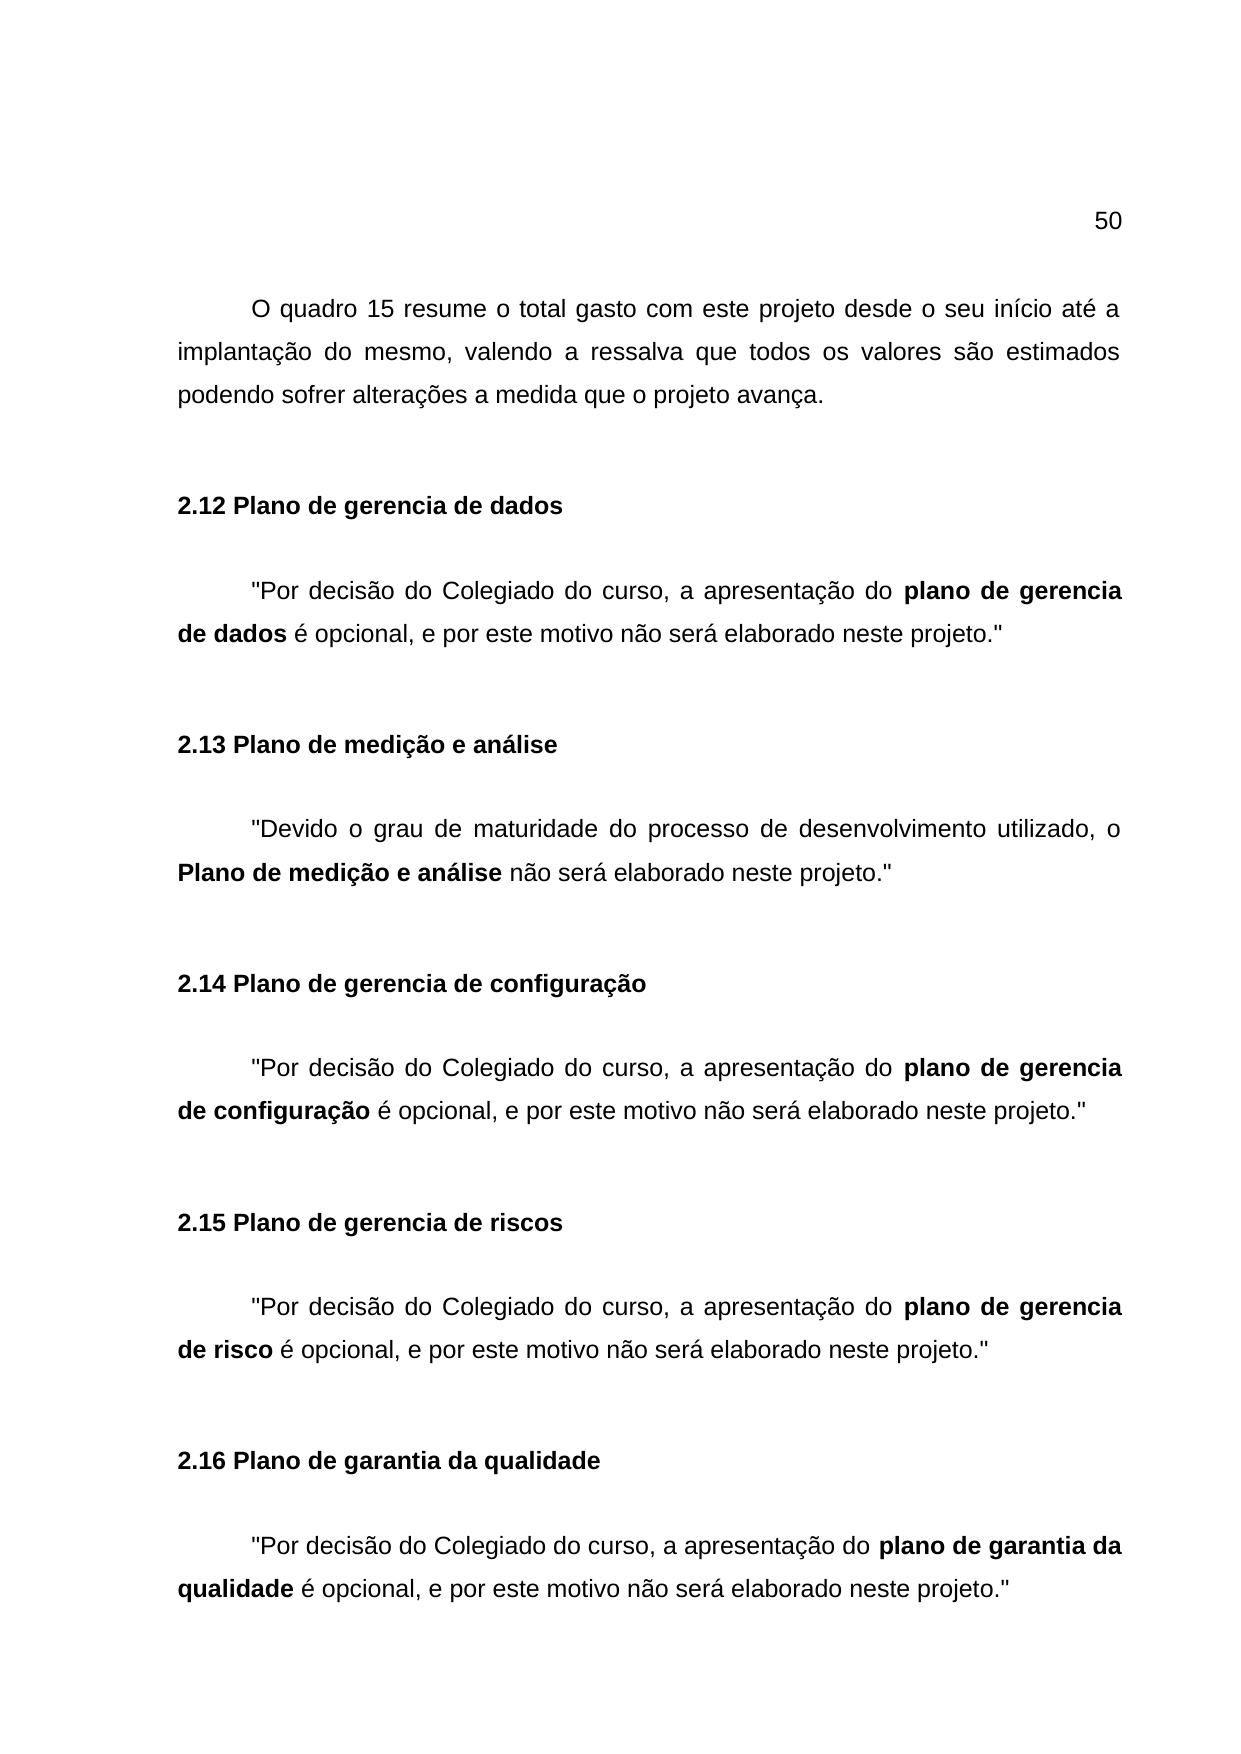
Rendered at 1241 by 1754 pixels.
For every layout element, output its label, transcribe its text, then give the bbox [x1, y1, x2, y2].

subtitle 2.14 Plano de gerencia de configuração [177, 969, 1122, 997]
text "Por decisão do Colegiado do curso, a apresentação do plano de gerencia de risco é opcional, e por este motivo não será elaborado neste projeto." [177, 1292, 1122, 1364]
text "Por decisão do Colegiado do curso, a apresentação do plano de gerencia de dados é opcional, e por este motivo não será elaborado neste projeto." [177, 576, 1122, 647]
text O quadro 15 resume o total gasto com este projeto desde o seu início até a implantação do mesmo, valendo a ressalva que todos os valores são estimados podendo sofrer alterações a medida que o projeto avança. [177, 294, 1122, 409]
text "Por decisão do Colegiado do curso, a apresentação do plano de gerencia de configuração é opcional, e por este motivo não será elaborado neste projeto." [177, 1053, 1122, 1125]
subtitle 2.13 Plano de medição e análise [177, 730, 1122, 759]
subtitle 2.16 Plano de garantia da qualidade [177, 1446, 1122, 1475]
text "Devido o grau de maturidade do processo de desenvolvimento utilizado, o Plano de medição e análise não será elaborado neste projeto." [177, 814, 1122, 886]
subtitle 2.15 Plano de gerencia de riscos [177, 1207, 1122, 1236]
subtitle 2.12 Plano de gerencia de dados [177, 491, 1122, 520]
text "Por decisão do Colegiado do curso, a apresentação do plano de garantia da qualidade é opcional, e por este motivo não será elaborado neste projeto." [177, 1531, 1122, 1602]
